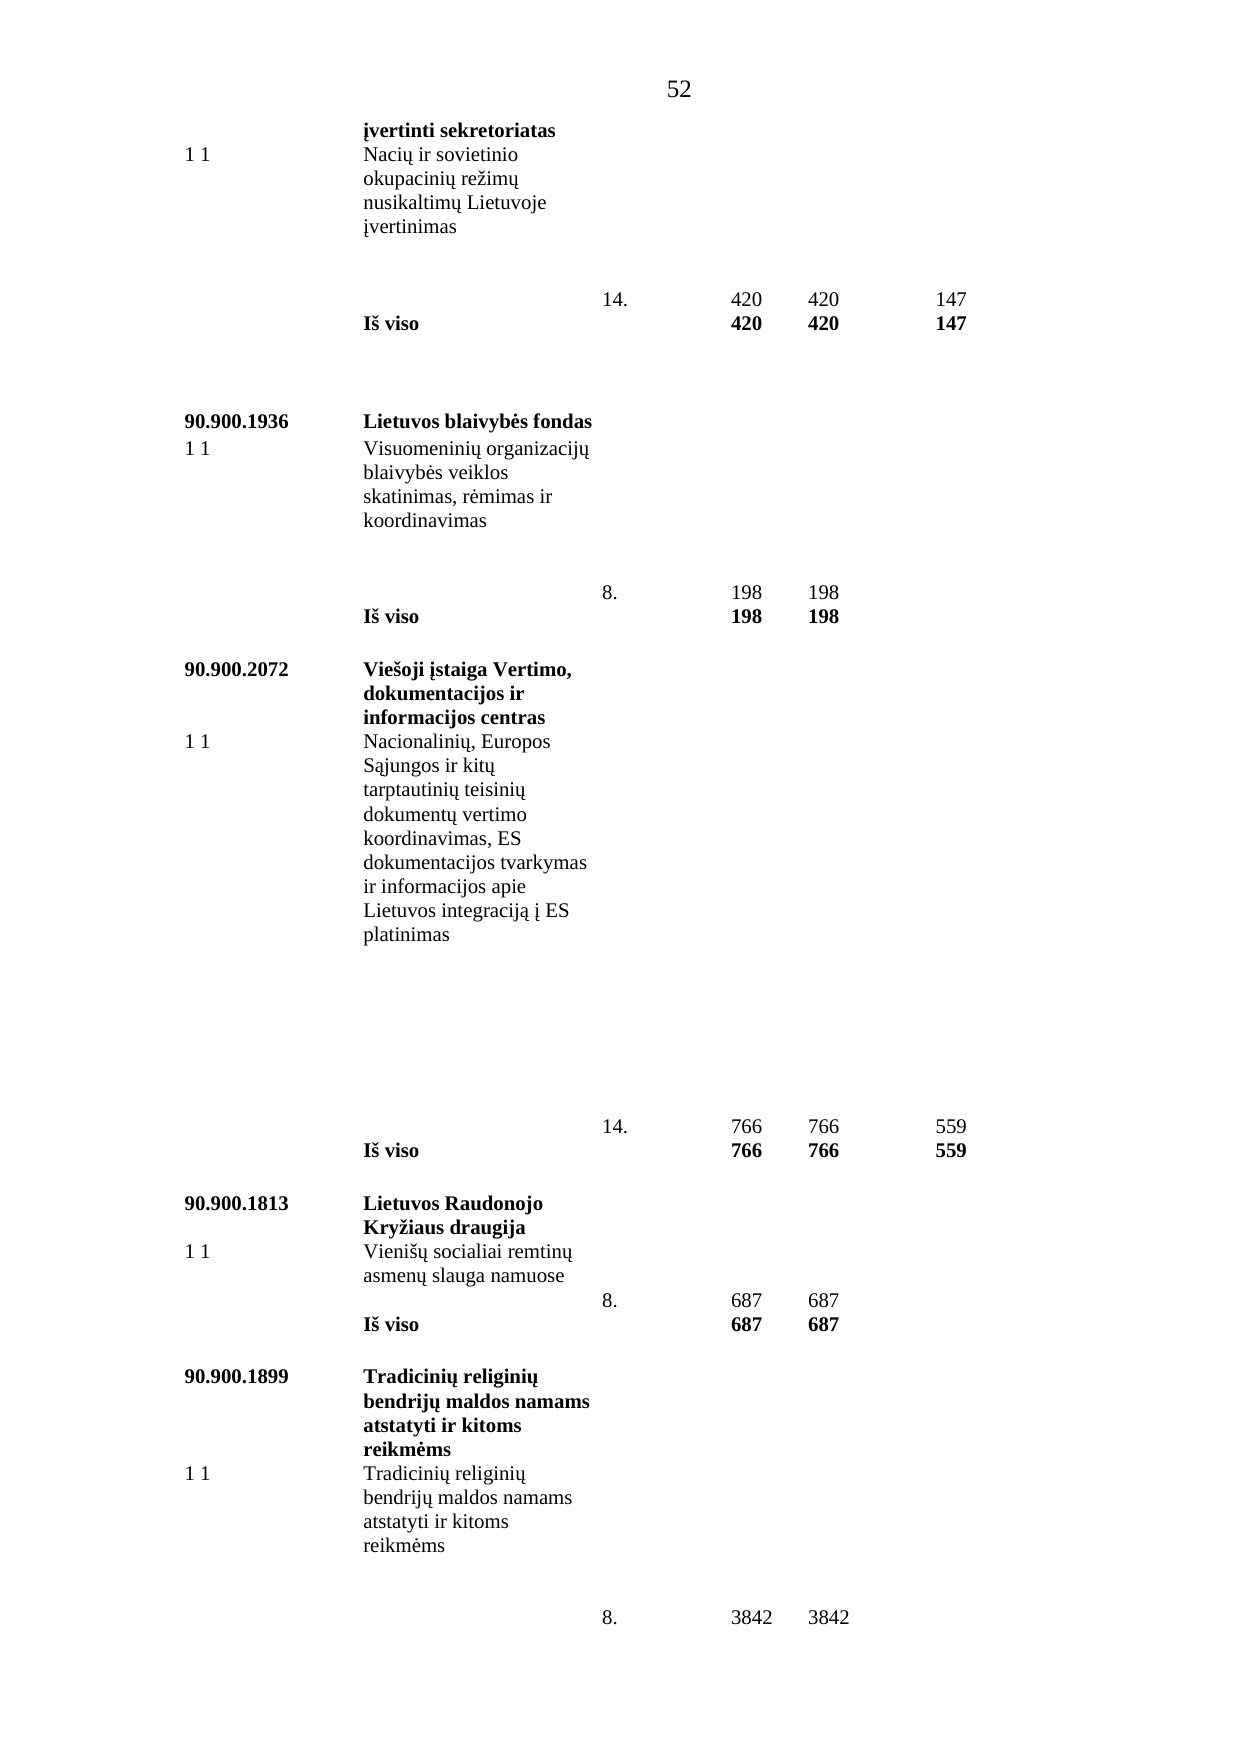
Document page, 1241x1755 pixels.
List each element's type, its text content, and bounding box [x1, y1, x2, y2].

table_cell 687 [805, 1312, 932, 1338]
table_cell [805, 631, 932, 657]
table_cell 687 [805, 1239, 932, 1312]
table_cell [177, 409, 181, 436]
table_cell [805, 409, 932, 436]
table_cell [1073, 1338, 1181, 1364]
table_cell [1073, 337, 1181, 409]
table_cell [177, 604, 181, 631]
table_cell 198 [805, 436, 932, 604]
table_cell [360, 337, 599, 409]
table_cell [728, 1191, 805, 1239]
table_cell [1073, 1461, 1181, 1629]
table_cell [932, 1338, 1073, 1364]
table_cell 1 1 [181, 1461, 360, 1629]
table_cell [728, 1165, 805, 1191]
table_cell Iš viso [360, 311, 599, 337]
table_cell [177, 1138, 181, 1165]
table_cell 14. [599, 729, 728, 1138]
table_cell [599, 311, 728, 337]
table_cell Iš viso [360, 1312, 599, 1338]
table_cell [1073, 311, 1181, 337]
table_cell [599, 1312, 728, 1338]
table_cell 559 [932, 729, 1073, 1138]
table_cell [177, 1338, 181, 1364]
table_cell [728, 118, 805, 142]
table_cell [599, 1338, 728, 1364]
table_cell [177, 1165, 181, 1191]
table_cell 198 [728, 604, 805, 631]
table_cell [181, 337, 360, 409]
table_cell [599, 409, 728, 436]
table_cell [1073, 729, 1181, 1138]
table_cell [1073, 409, 1181, 436]
table_cell [932, 1165, 1073, 1191]
table_cell [1073, 118, 1181, 142]
table_cell [181, 311, 360, 337]
table_cell [181, 604, 360, 631]
table_cell [177, 118, 181, 142]
table_cell [177, 729, 181, 1138]
table_cell [599, 604, 728, 631]
table_cell [177, 1312, 181, 1338]
table_cell 198 [728, 436, 805, 604]
table_cell Visuomeninių organizacijų blaivybės veiklos skatinimas, rėmimas ir koordinavimas [360, 436, 599, 604]
table_cell Nacionalinių, Europos Sąjungos ir kitų tarptautinių teisinių dokumentų vertimo koordinavimas, ES dokumentacijos tvarkymas ir informacijos apie Lietuvos integraciją į ES platinimas [360, 729, 599, 1138]
table_cell Vienišų socialiai remtinų asmenų slauga namuose [360, 1239, 599, 1312]
table_cell 1 1 [181, 1239, 360, 1312]
table_cell [728, 1365, 805, 1461]
table_cell 1 1 [181, 729, 360, 1138]
table_cell [177, 142, 181, 311]
table_cell [932, 1461, 1073, 1629]
table_cell [360, 1338, 599, 1364]
table_cell 420 [728, 142, 805, 311]
table_cell [599, 1365, 728, 1461]
table_cell [1073, 1191, 1181, 1239]
table_cell [728, 337, 805, 409]
table_cell 3842 [728, 1461, 805, 1629]
table_cell Tradicinių religinių bendrijų maldos namams atstatyti ir kitoms reikmėms [360, 1365, 599, 1461]
table_cell [599, 337, 728, 409]
table_cell [1073, 657, 1181, 729]
table_cell Nacių ir sovietinio okupacinių režimų nusikaltimų Lietuvoje įvertinimas [360, 142, 599, 311]
table_cell [599, 1165, 728, 1191]
table_cell [728, 1338, 805, 1364]
table_cell Iš viso [360, 604, 599, 631]
table_cell 90.900.1899 [181, 1365, 360, 1461]
table_cell [360, 1165, 599, 1191]
table_cell 3842 [805, 1461, 932, 1629]
table_cell 420 [805, 311, 932, 337]
table_cell [1073, 631, 1181, 657]
table_cell 420 [728, 311, 805, 337]
table_cell [932, 1239, 1073, 1312]
table_cell [805, 657, 932, 729]
table_cell [1073, 1165, 1181, 1191]
table_cell 8. [599, 436, 728, 604]
table_cell [805, 1165, 932, 1191]
table_cell 766 [805, 1138, 932, 1165]
table_cell [805, 1191, 932, 1239]
table_cell [177, 1365, 181, 1461]
table_cell [728, 657, 805, 729]
table_cell įvertinti sekretoriatas [360, 118, 599, 142]
table_cell [177, 337, 181, 409]
table_cell [177, 657, 181, 729]
table_cell 14. [599, 142, 728, 311]
table_cell [599, 118, 728, 142]
table_cell [932, 337, 1073, 409]
table_cell [181, 1165, 360, 1191]
table_cell [1073, 142, 1181, 311]
table_cell [932, 1365, 1073, 1461]
table_cell [805, 118, 932, 142]
table_cell 198 [805, 604, 932, 631]
table_cell [177, 631, 181, 657]
table_cell [177, 1461, 181, 1629]
table_cell [932, 657, 1073, 729]
table_cell [932, 604, 1073, 631]
table_cell [599, 1191, 728, 1239]
table_cell [181, 631, 360, 657]
table_cell [360, 631, 599, 657]
table_cell 8. [599, 1239, 728, 1312]
table_cell [805, 1365, 932, 1461]
table_cell [1073, 1239, 1181, 1312]
table_cell Iš viso [360, 1138, 599, 1165]
table_cell 420 [805, 142, 932, 311]
table_cell 766 [728, 1138, 805, 1165]
table_cell [805, 337, 932, 409]
table_cell [1073, 1138, 1181, 1165]
table_cell 1 1 [181, 436, 360, 604]
table_cell [599, 631, 728, 657]
table_cell Lietuvos Raudonojo Kryžiaus draugija [360, 1191, 599, 1239]
table_cell [177, 311, 181, 337]
table_cell 90.900.2072 [181, 657, 360, 729]
table_cell [1073, 1312, 1181, 1338]
table_cell 559 [932, 1138, 1073, 1165]
table_cell [177, 1191, 181, 1239]
table_cell [1073, 1365, 1181, 1461]
table_cell [932, 631, 1073, 657]
table_cell [932, 436, 1073, 604]
table_cell [599, 1138, 728, 1165]
table_cell 766 [728, 729, 805, 1138]
table_cell [805, 1338, 932, 1364]
table_cell Lietuvos blaivybės fondas [360, 409, 599, 436]
table_cell [181, 1138, 360, 1165]
table_cell [728, 409, 805, 436]
table_cell [932, 409, 1073, 436]
table_cell Tradicinių religinių bendrijų maldos namams atstatyti ir kitoms reikmėms [360, 1461, 599, 1629]
table_cell 766 [805, 729, 932, 1138]
table_cell [177, 436, 181, 604]
table_cell 90.900.1936 [181, 409, 360, 436]
table_cell [599, 657, 728, 729]
table_cell [932, 118, 1073, 142]
table_cell 687 [728, 1239, 805, 1312]
table_cell 8. [599, 1461, 728, 1629]
table_cell 147 [932, 142, 1073, 311]
table_cell 147 [932, 311, 1073, 337]
table_cell Viešoji įstaiga Vertimo, dokumentacijos ir informacijos centras [360, 657, 599, 729]
table_cell 1 1 [181, 142, 360, 311]
table_cell [728, 631, 805, 657]
table_cell [181, 1338, 360, 1364]
table_cell [177, 1239, 181, 1312]
table_cell 90.900.1813 [181, 1191, 360, 1239]
table_cell 687 [728, 1312, 805, 1338]
table_cell [1073, 436, 1181, 604]
table_cell [932, 1312, 1073, 1338]
table_cell [181, 1312, 360, 1338]
table_cell [1073, 604, 1181, 631]
table_cell [932, 1191, 1073, 1239]
table_cell [181, 118, 360, 142]
